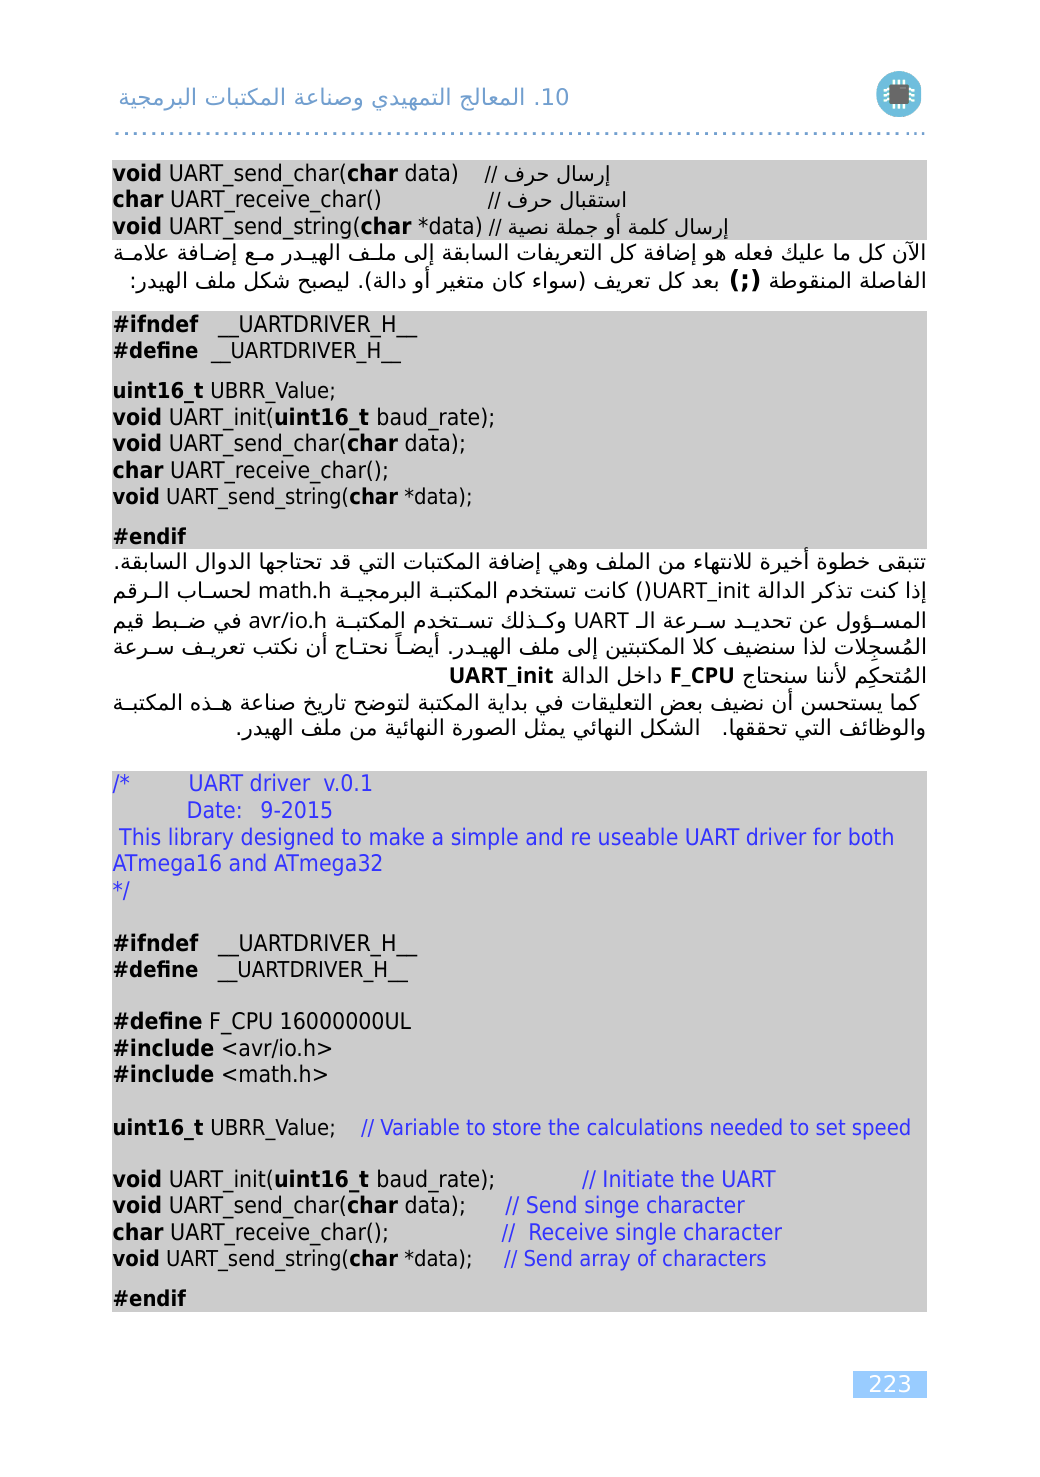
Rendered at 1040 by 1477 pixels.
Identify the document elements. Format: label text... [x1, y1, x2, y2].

text Date: 9-2015 [112, 797, 927, 824]
text This library designed to make a simple and re useable UART driver for both ATmega16 and ATmega32 [112, 824, 927, 877]
text char UART_receive_char() // استقبال حرف [112, 186, 927, 213]
text uint16_t UBRR_Value; [112, 378, 927, 404]
text #include <avr/io.h> [112, 1035, 927, 1062]
text #include <math.h> [112, 1062, 927, 1088]
text #ifndef __UARTDRIVER_H__ [112, 311, 927, 338]
text void UART_send_char(char data); // Send singe character [112, 1193, 927, 1219]
text void UART_send_char(char data); [112, 430, 927, 457]
text char UART_receive_char(); // Receive single character [112, 1219, 927, 1246]
text void UART_send_string(char *data) // إرسال كلمة أو جملة نصية [112, 213, 927, 240]
text */ [112, 877, 927, 904]
text void UART_send_char(char data) // إرسال حرف [112, 160, 927, 186]
text void UART_send_string(char *data); // Send array of characters [112, 1246, 927, 1272]
text #endif [112, 524, 927, 549]
text void UART_init(uint16_t baud_rate); // Initiate the UART [112, 1166, 927, 1193]
text #ifndef __UARTDRIVER_H__ [112, 931, 927, 957]
text #define __UARTDRIVER_H__ [112, 338, 927, 364]
text void UART_send_string(char *data); [112, 484, 927, 509]
text #define __UARTDRIVER_H__ [112, 957, 927, 983]
text char UART_receive_char(); [112, 457, 927, 484]
text void UART_init(uint16_t baud_rate); [112, 404, 927, 430]
text كما يستحسن أن نضيف بعض التعليقات في بداية المكتبة لتوضح تاريخ صناعة هذه المكتبة والوظائف التي تحققها. الشكل النهائي يمثل الصورة النهائية من ملف الهيدر. [112, 690, 927, 741]
text #endif [112, 1286, 927, 1312]
text #define F_CPU 16000000UL [112, 1008, 927, 1035]
text تتبقى خطوة أخيرة للانتهاء من الملف وهي إضافة المكتبات التي قد تحتاجها الدوال السابقة. إذا كنت تذكر الدالة UART_init() كانت تستخدم المكتبة البرمجية math.h لحساب الرقم المسؤول عن تحديد سرعة الـ UART وكذلك تستخدم المكتبة avr/io.h في ضبط قيم المُسجِلات لذا سنضيف كلا المكتبتين إلى ملف الهيدر. أيضاً نحتاج أن نكتب تعريف سرعة المُتحكِم ﻷننا سنحتاج F_CPU داخل الدالة UART_init [112, 549, 927, 690]
picture [876, 71, 922, 117]
text الآن كل ما عليك فعله هو إضافة كل التعريفات السابقة إلى ملف الهيدر مع إضافة علامة الفاصلة المنقوطة (;) بعد كل تعريف (سواء كان متغير أو دالة). ليصبح شكل ملف الهيدر: [112, 240, 927, 294]
text uint16_t UBRR_Value; // Variable to store the calculations needed to set speed [112, 1115, 927, 1141]
text /* UART driver v.0.1 [112, 771, 927, 797]
